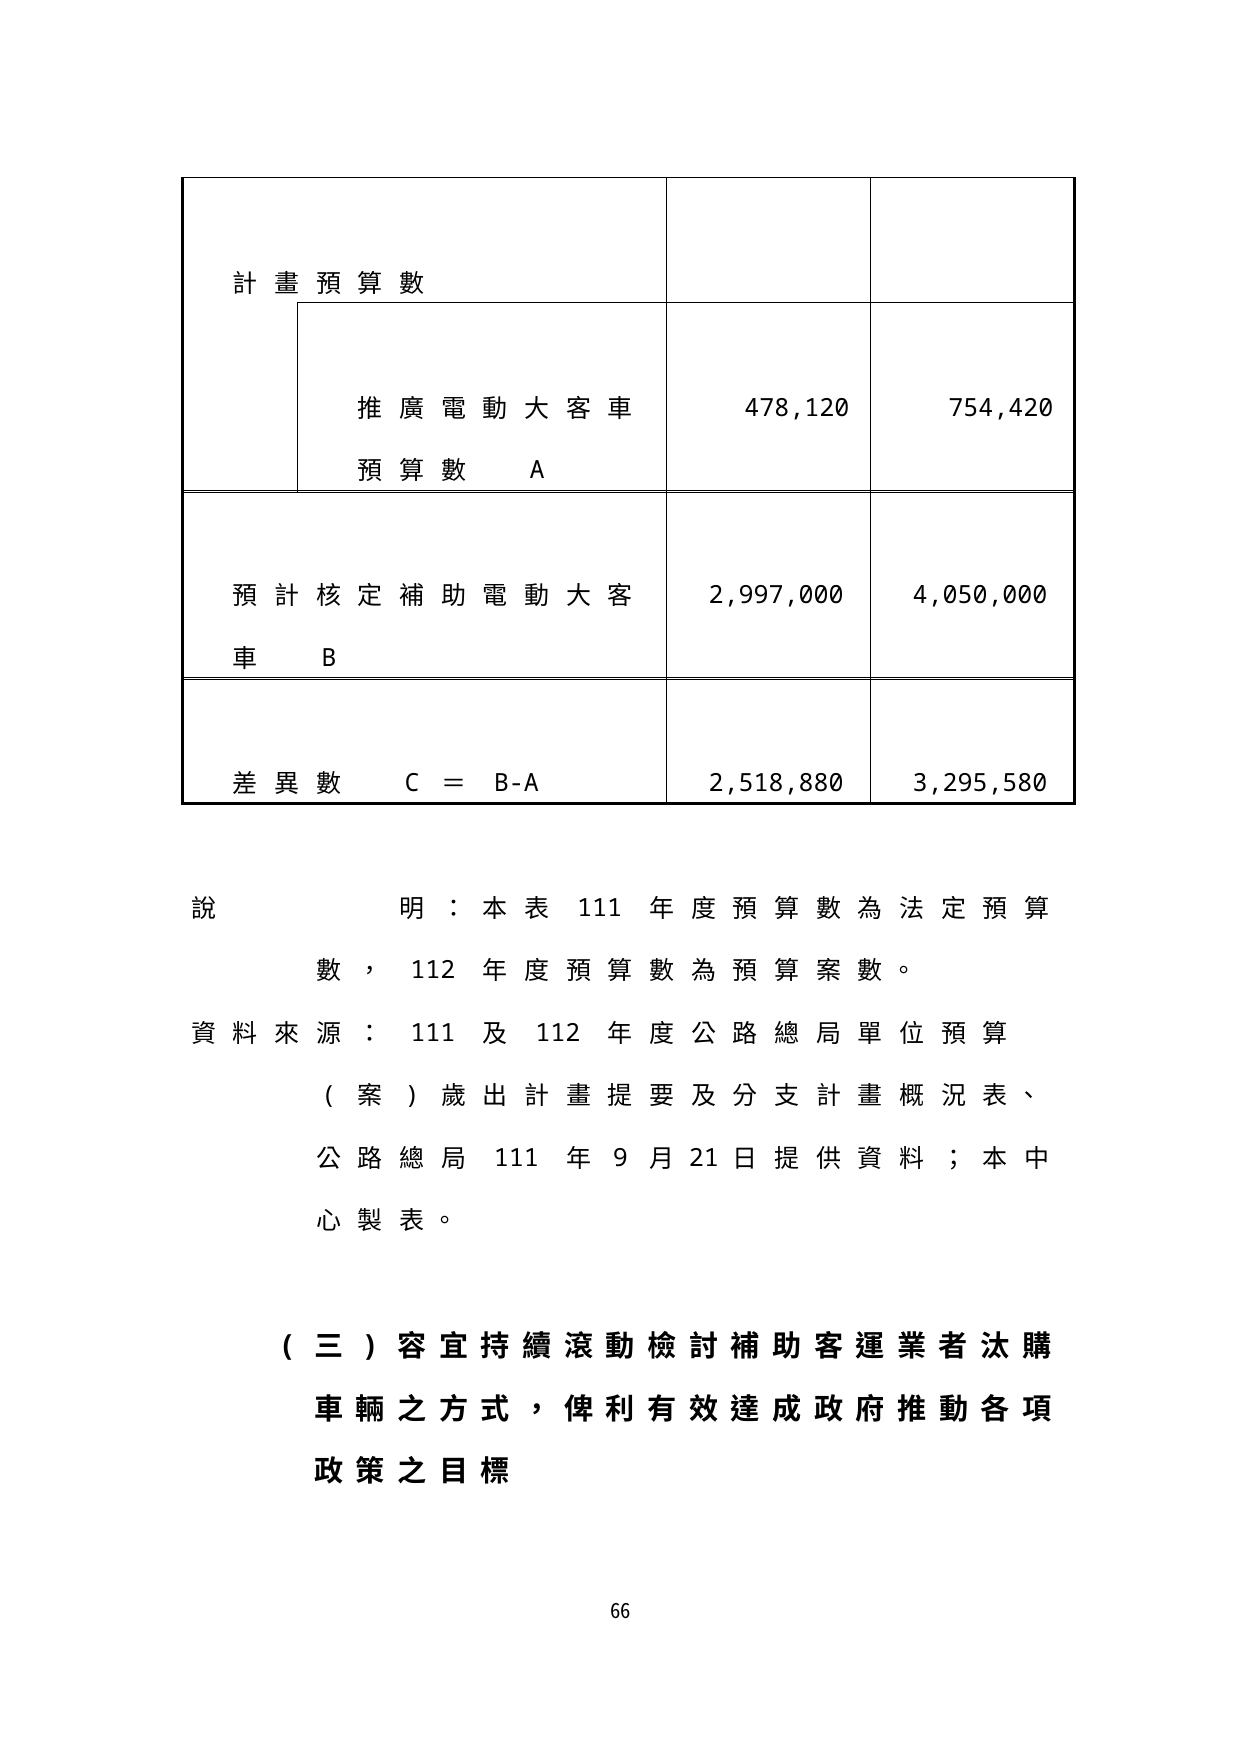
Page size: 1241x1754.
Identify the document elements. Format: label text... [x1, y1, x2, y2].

table_cell [667, 178, 870, 302]
table_cell 差異數 C＝B-A [184, 680, 666, 802]
table_cell 3,295,580 [871, 680, 1073, 802]
table_cell 754,420 [871, 303, 1073, 490]
table_cell 預計核定補助電動大客車 B [184, 493, 666, 677]
text (三)容宜持續滾動檢討補助客運業者汰購車輛之方式，俾利有效達成政府推動各項政策之目標 [242, 1302, 1058, 1490]
table_cell 2,997,000 [667, 493, 870, 677]
table_cell 4,050,000 [871, 493, 1073, 677]
table_cell [184, 302, 297, 490]
table_cell [871, 178, 1073, 302]
table_cell 2,518,880 [667, 680, 870, 802]
table_cell 推廣電動大客車預算數 A [298, 303, 666, 490]
text 說 明：本表111年度預算數為法定預算數，112年度預算數為預算案數。 [178, 865, 1058, 990]
table_cell 計畫預算數 [184, 178, 666, 302]
table_cell 478,120 [667, 303, 870, 490]
text 資料來源：111及112年度公路總局單位預算(案)歲出計畫提要及分支計畫概況表、公路總局111年9月21日提供資料；本中心製表。 [178, 990, 1058, 1240]
